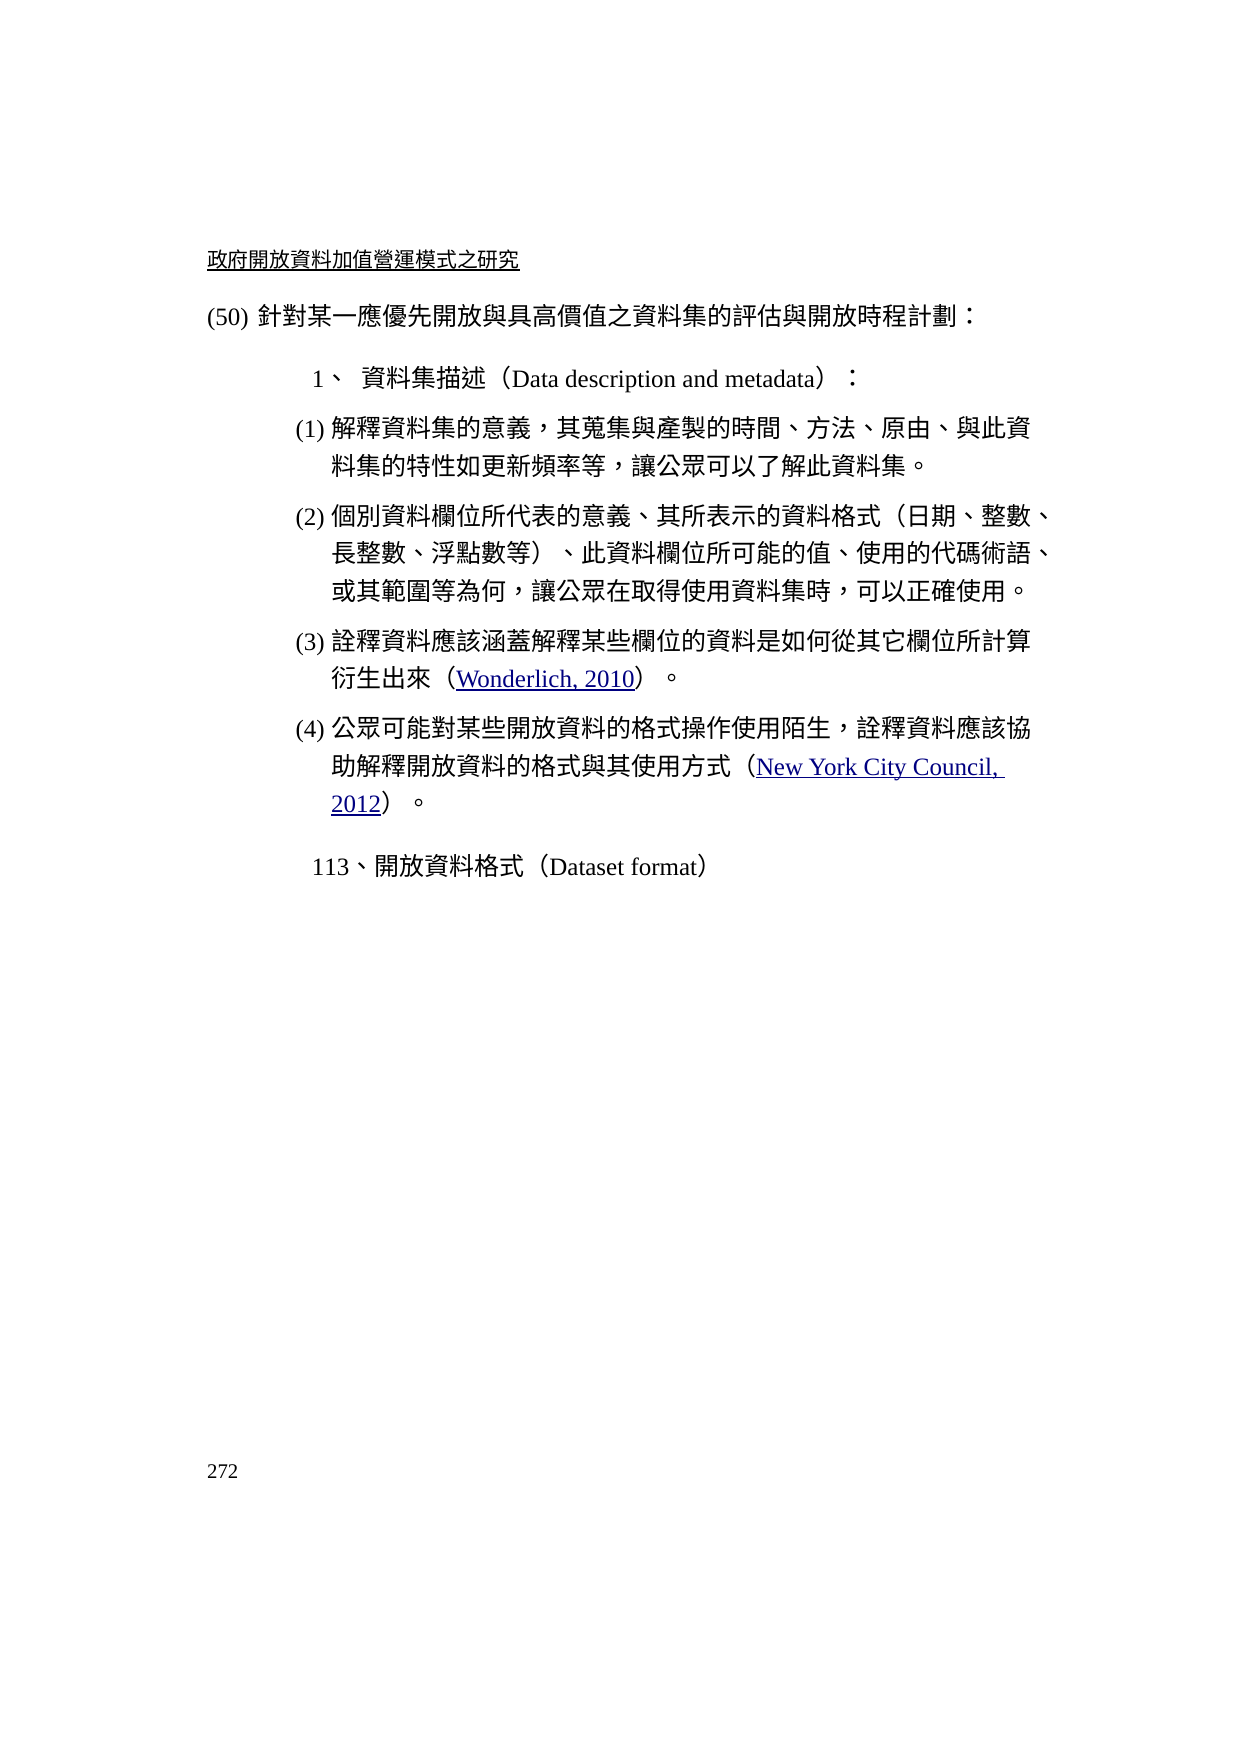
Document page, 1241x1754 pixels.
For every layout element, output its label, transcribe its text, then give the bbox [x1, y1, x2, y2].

list 開放資料格式（Dataset format） [257, 845, 1033, 883]
list 詮釋資料應該涵蓋解釋某些欄位的資料是如何從其它欄位所計算衍生出來（Wonderlich, 2010）。 [295, 620, 1033, 695]
list 個別資料欄位所代表的意義、其所表示的資料格式（日期、整數、長整數、浮點數等）、此資料欄位所可能的值、使用的代碼術語、或其範圍等為何，讓公眾在取得使用資料集時，可以正確使用。 [295, 495, 1033, 608]
list 公眾可能對某些開放資料的格式操作使用陌生，詮釋資料應該協助解釋開放資料的格式與其使用方式（New York City Council, 2012）。 [295, 708, 1033, 820]
list 針對某一應優先開放與具高價值之資料集的評估與開放時程計劃： [207, 295, 1033, 333]
list 資料集描述（Data description and metadata）： [257, 358, 1033, 395]
list 解釋資料集的意義，其蒐集與產製的時間、方法、原由、與此資料集的特性如更新頻率等，讓公眾可以了解此資料集。 [295, 408, 1033, 483]
